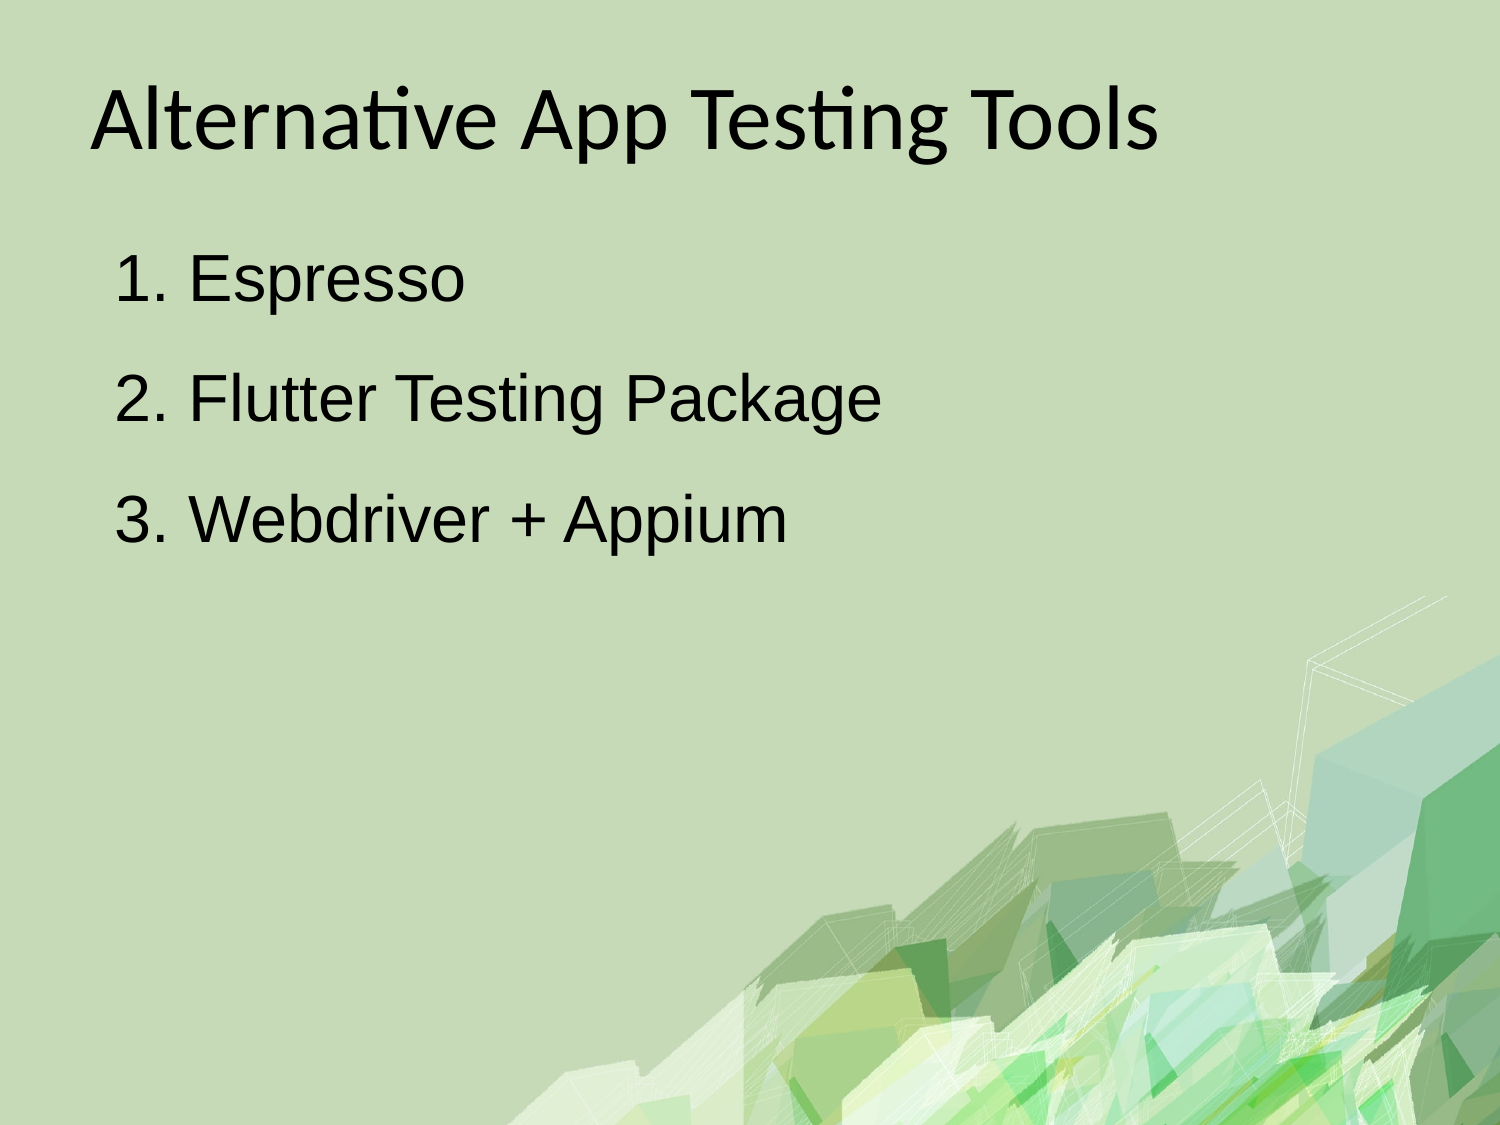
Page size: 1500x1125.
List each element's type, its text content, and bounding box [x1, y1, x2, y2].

picture [0, 0, 1500, 1125]
title Alternative App Testing Tools [75, 50, 1431, 175]
subtitle 1. Espresso 2. Flutter Testing Package 3. Webdriver + Appium [99, 187, 1438, 1075]
